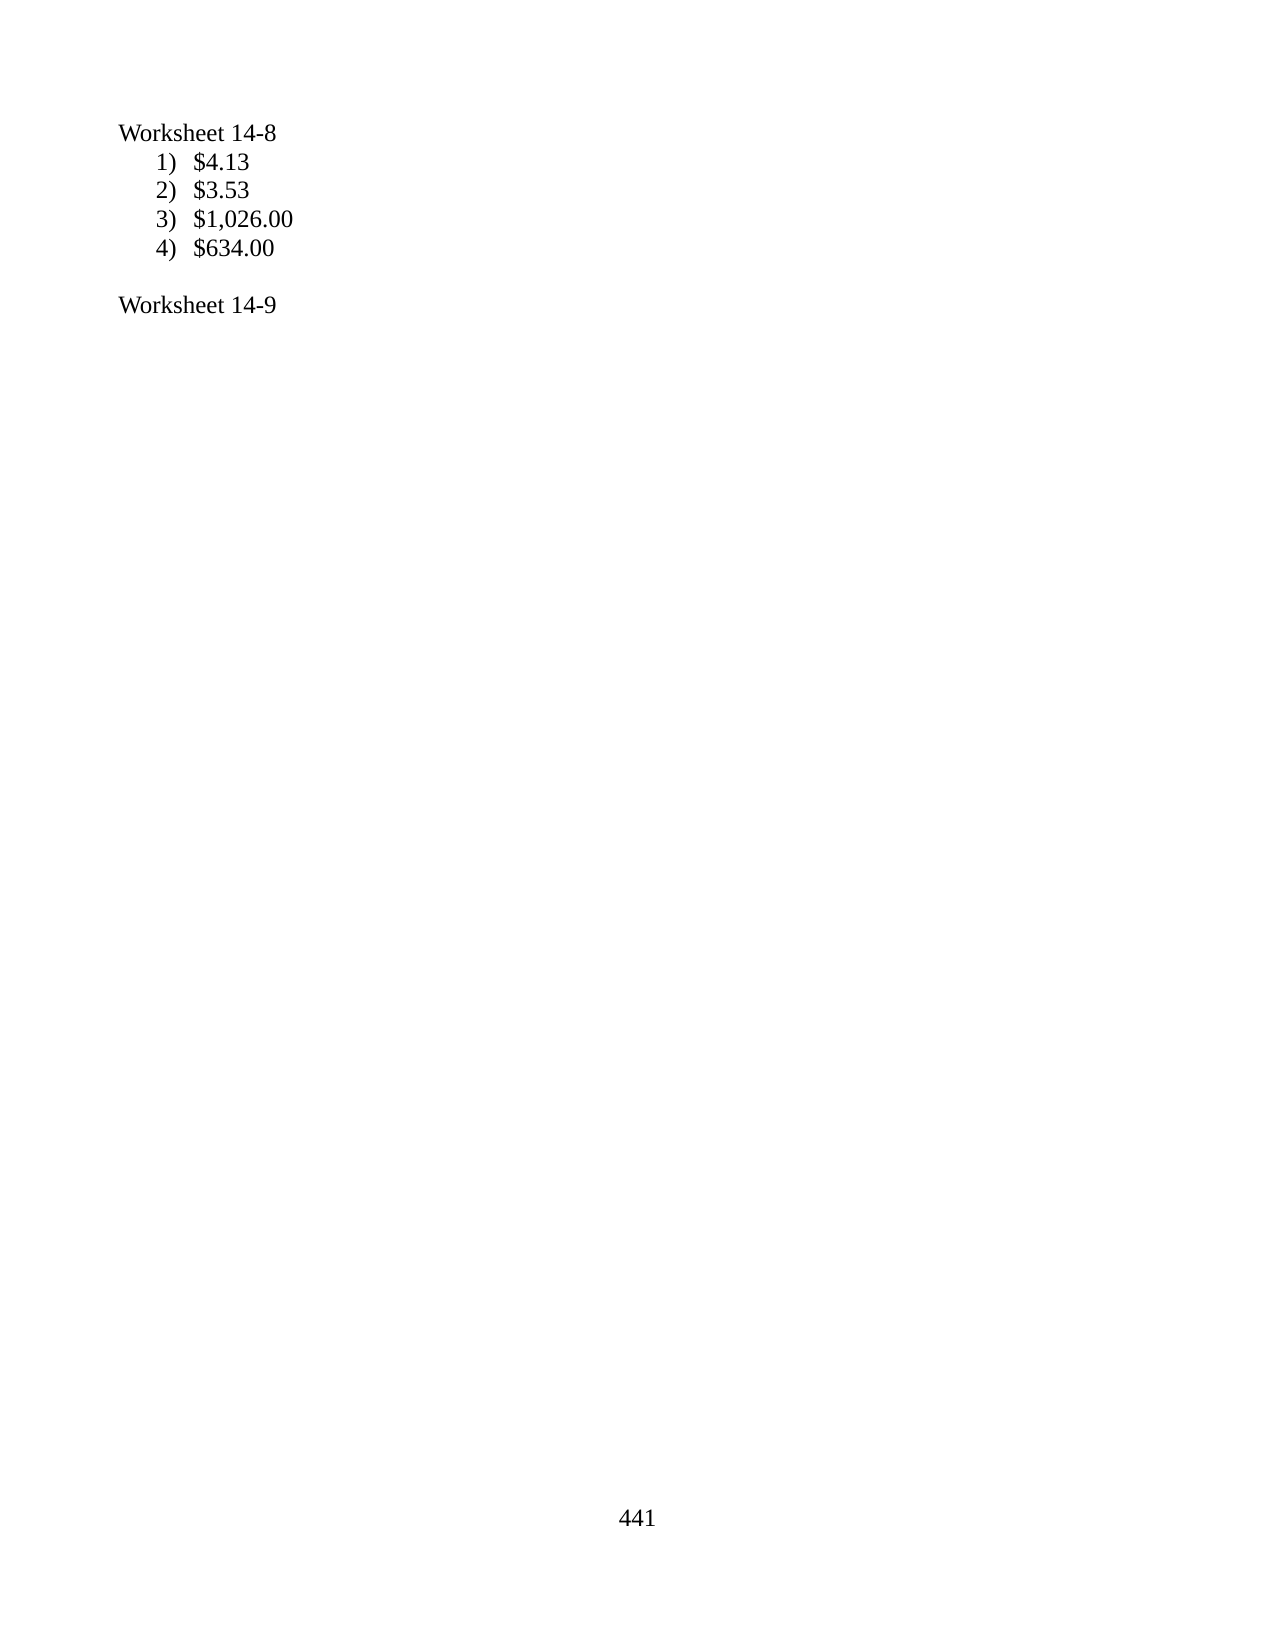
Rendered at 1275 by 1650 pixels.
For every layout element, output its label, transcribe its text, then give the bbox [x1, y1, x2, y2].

text Worksheet 14-8 [118, 118, 1157, 147]
list $3.53 [156, 176, 1157, 204]
text Worksheet 14-9 [118, 291, 1157, 319]
list $634.00 [156, 233, 1157, 262]
list $4.13 [156, 147, 1157, 176]
list $1,026.00 [156, 204, 1157, 233]
